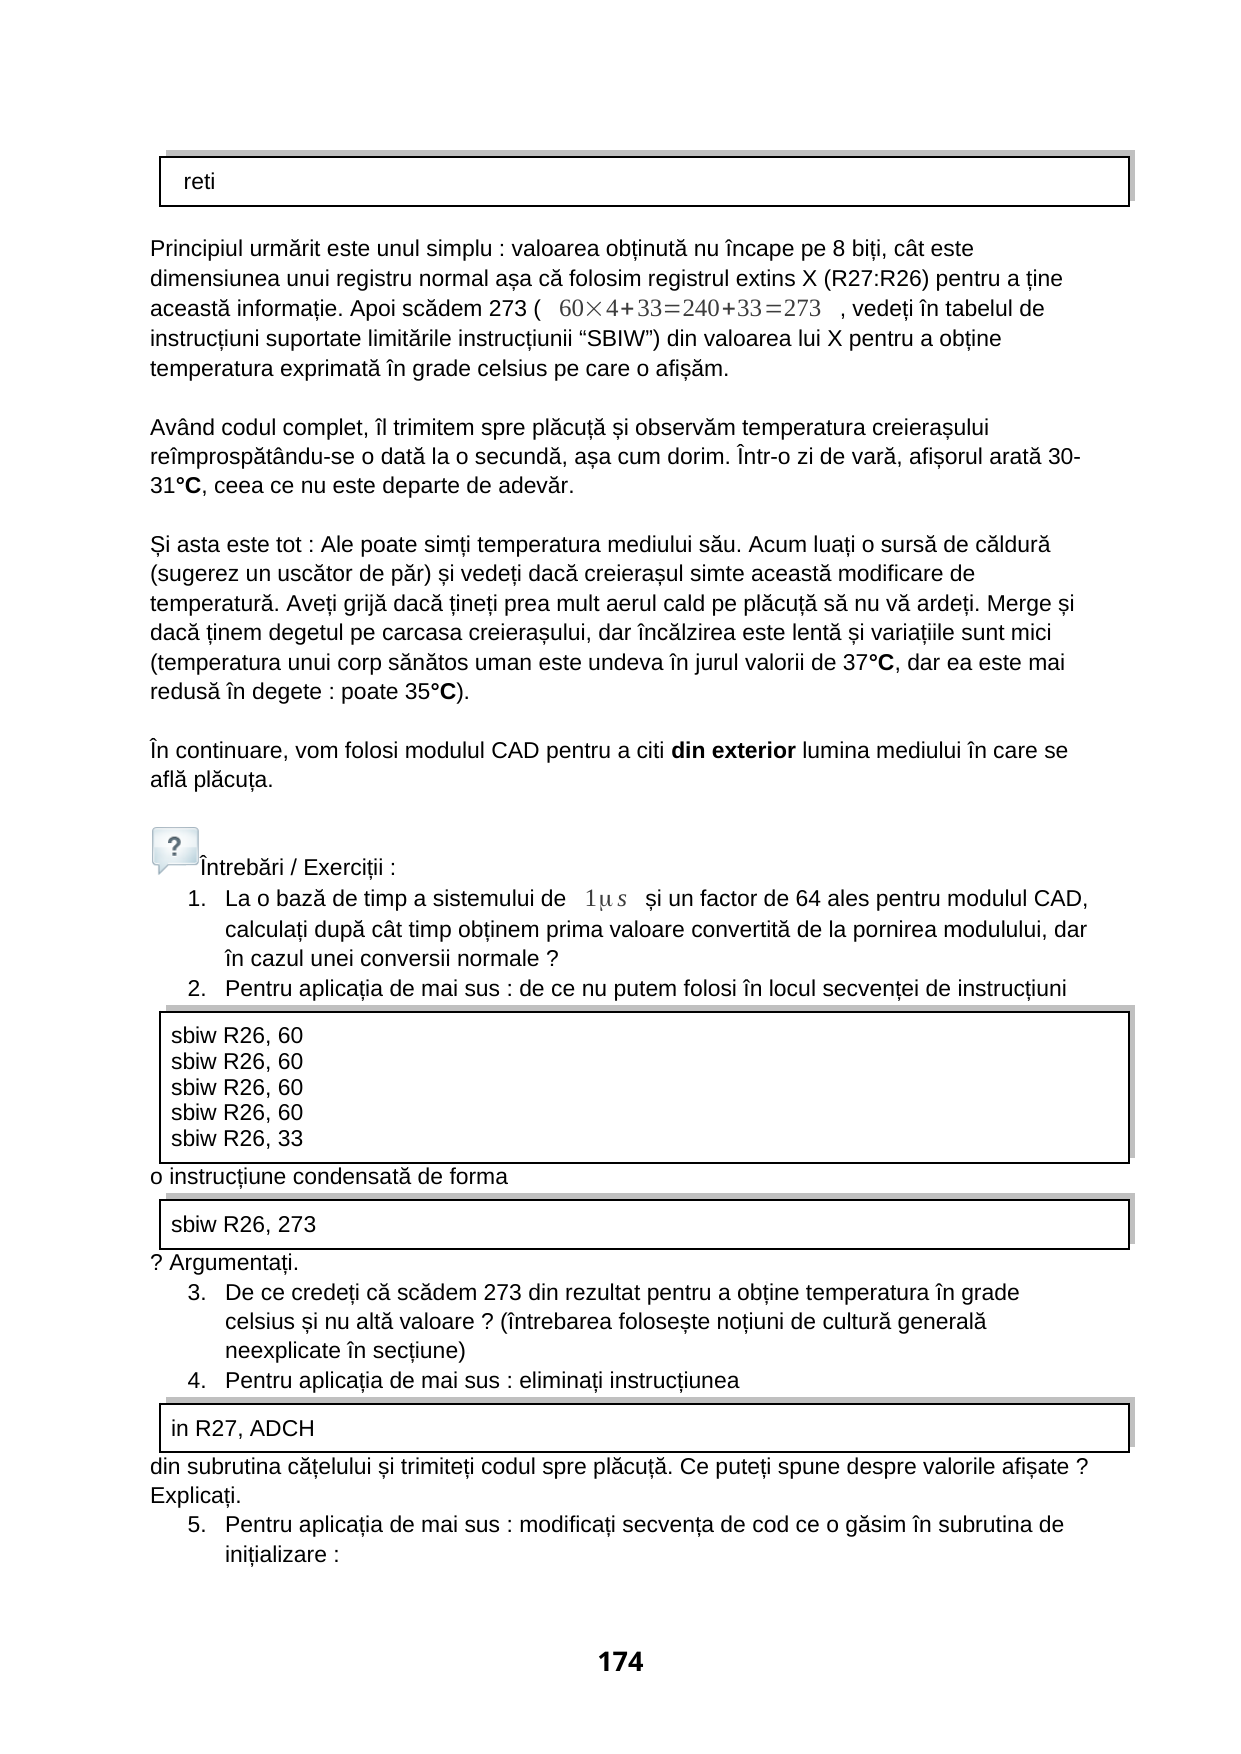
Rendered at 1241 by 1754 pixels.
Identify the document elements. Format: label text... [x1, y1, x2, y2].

list De ce credeți că scădem 273 din rezultat pentru a obține temperatura în grade celsius și nu altă valoare ? (întrebarea folosește noțiuni de cultură generală neexplicate în secțiune) [187, 1279, 1091, 1363]
list Pentru aplicația de mai sus : eliminați instrucțiunea [187, 1367, 1091, 1393]
list Pentru aplicația de mai sus : de ce nu putem folosi în locul secvenței de instrucțiuni [187, 975, 1091, 1001]
table_header reti [161, 158, 1128, 204]
text Întrebări / Exerciții : [150, 851, 1091, 880]
text În continuare, vom folosi modulul CAD pentru a citi din exterior lumina mediului în care se află plăcuța. [150, 737, 1091, 792]
table_header sbiw R26, 273 [161, 1201, 1128, 1248]
table_header sbiw R26, 60 sbiw R26, 60 sbiw R26, 60 sbiw R26, 60 sbiw R26, 33 [161, 1013, 1128, 1162]
list La o bază de timp a sistemului deși un factor de 64 ales pentru modulul CAD, calculați după cât timp obținem prima valoare convertită de la pornirea modulului, dar în cazul unei conversii normale ? [187, 884, 1091, 971]
text Și asta este tot : Ale poate simți temperatura mediului său. Acum luați o sursă de căldură (sugerez un uscător de păr) și vedeți dacă creierașul simte această modificare de temperatură. Aveți grijă dacă țineți prea mult aerul cald pe plăcuță să nu vă ardeți. Merge și dacă ținem degetul pe carcasa creierașului, dar încălzirea este lentă și variațiile sunt mici (temperatura unui corp sănătos uman este undeva în jurul valorii de 37°C, dar ea este mai redusă în degete : poate 35°C). [150, 532, 1091, 704]
table_header in R27, ADCH [161, 1405, 1128, 1451]
text Principiul urmărit este unul simplu : valoarea obținută nu încape pe 8 biți, cât este dimensiunea unui registru normal așa că folosim registrul extins X (R27:R26) pentru a ține această informație. Apoi scădem 273 (, vedeți în tabelul de instrucțiuni suportate limitările instrucțiunii “SBIW”) din valoarea lui X pentru a obține temperatura exprimată în grade celsius pe care o afișăm. [150, 236, 1091, 381]
text ? Argumentați. [150, 1250, 1091, 1275]
text din subrutina cățelului și trimiteți codul spre plăcuță. Ce puteți spune despre valorile afișate ? Explicați. [150, 1453, 1091, 1508]
list Pentru aplicația de mai sus : modificați secvența de cod ce o găsim în subrutina de inițializare : [187, 1512, 1091, 1567]
text Având codul complet, îl trimitem spre plăcuță și observăm temperatura creierașului reîmprospătându-se o dată la o secundă, așa cum dorim. Într-o zi de vară, afișorul arată 30-31°C, ceea ce nu este departe de adevăr. [150, 414, 1091, 499]
text o instrucțiune condensată de forma [150, 1164, 1091, 1189]
picture [150, 825, 200, 876]
